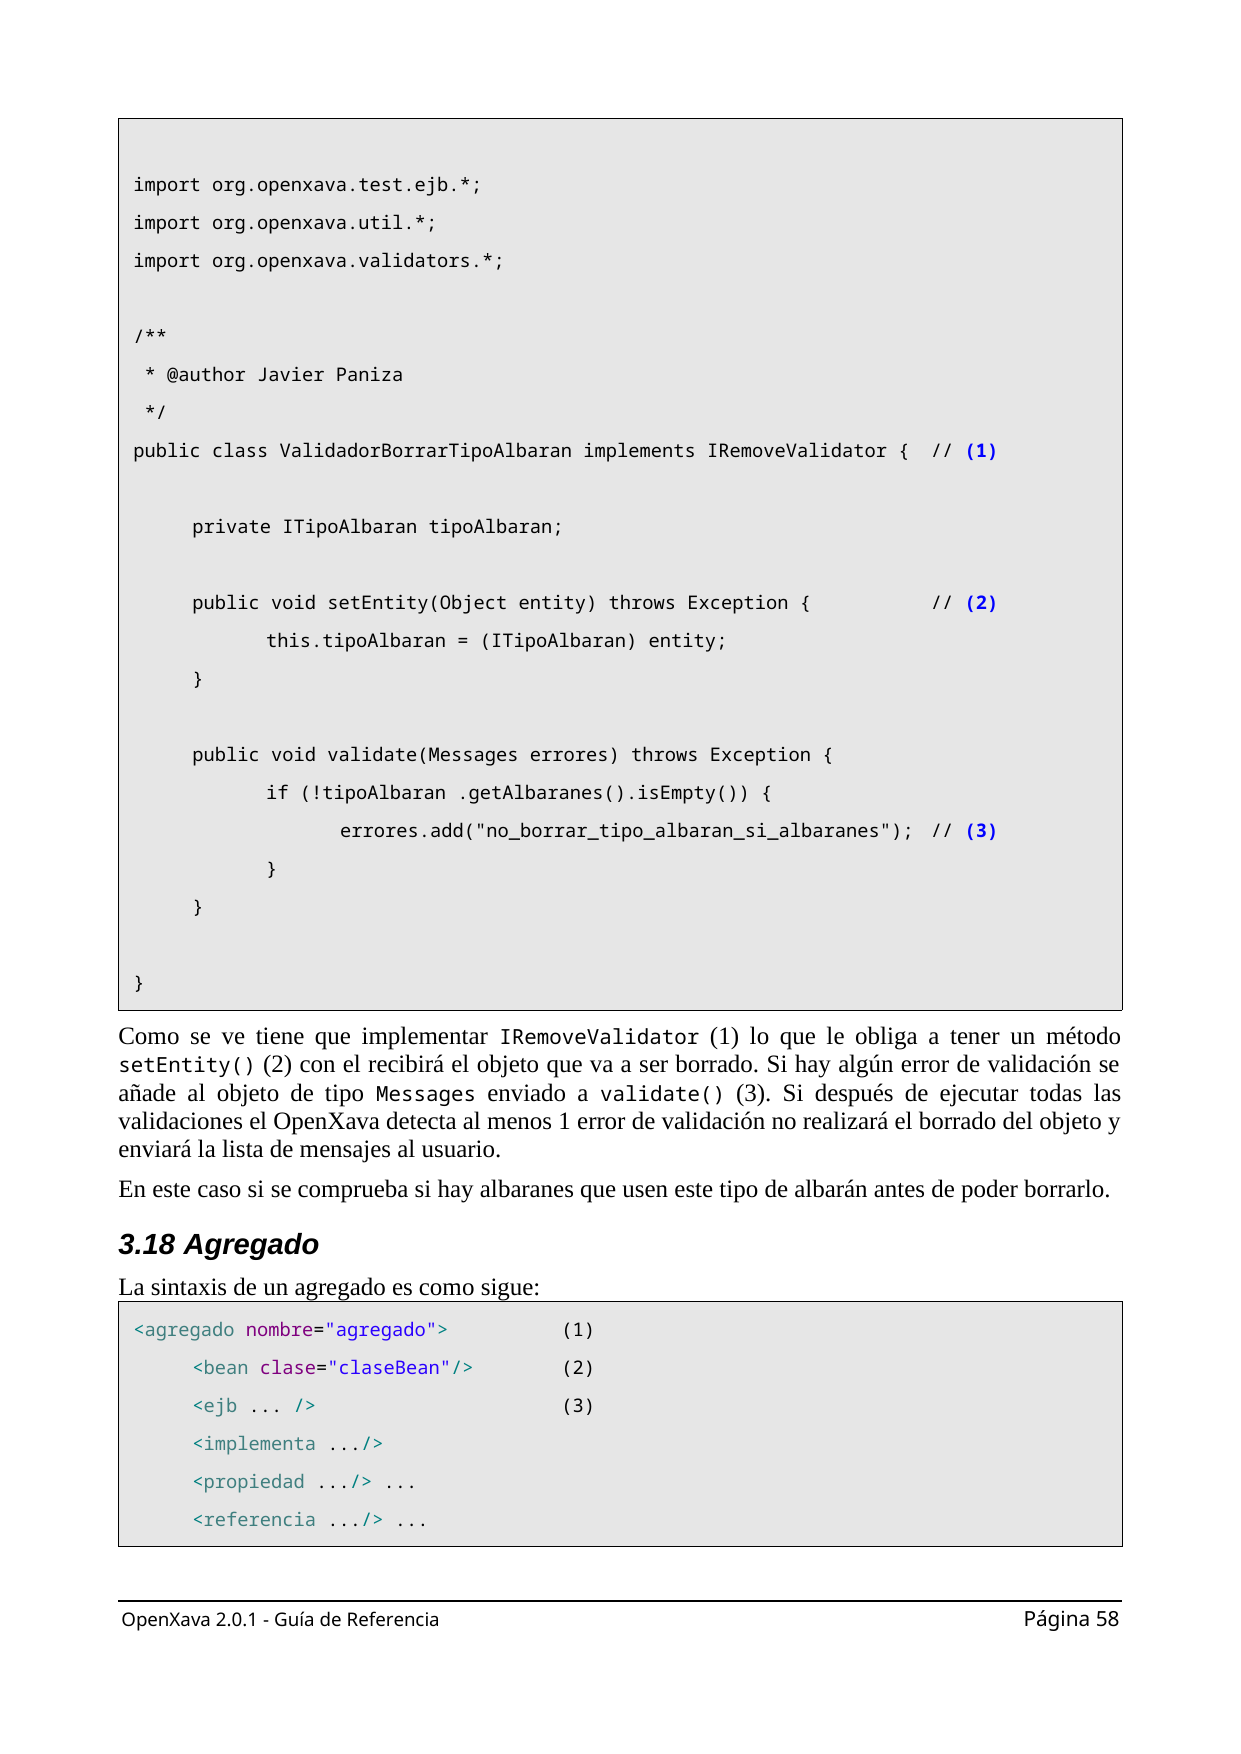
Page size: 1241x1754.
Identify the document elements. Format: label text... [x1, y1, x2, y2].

subtitle Agregado [118, 1228, 1122, 1260]
text } [119, 650, 1122, 688]
text La sintaxis de un agregado es como sigue: [118, 1273, 1122, 1301]
text import org.openxava.test.ejb.*; [119, 156, 1122, 194]
text <ejb ... /> (3) [119, 1377, 1122, 1415]
text } [119, 954, 1122, 1010]
text import org.openxava.validators.*; [119, 232, 1122, 270]
text <referencia .../> ... [119, 1491, 1122, 1546]
text if (!tipoAlbaran .getAlbaranes().isEmpty()) { [119, 764, 1122, 802]
text En este caso si se comprueba si hay albaranes que usen este tipo de albarán antes de poder borrarlo. [118, 1175, 1122, 1203]
text <propiedad .../> ... [119, 1453, 1122, 1491]
text private ITipoAlbaran tipoAlbaran; [119, 498, 1122, 536]
text <agregado nombre="agregado"> (1) [119, 1302, 1122, 1339]
text import org.openxava.util.*; [119, 194, 1122, 232]
text <implementa .../> [119, 1415, 1122, 1453]
text this.tipoAlbaran = (ITipoAlbaran) entity; [119, 612, 1122, 650]
text public class ValidadorBorrarTipoAlbaran implements IRemoveValidator { // (1) [119, 422, 1122, 460]
text <bean clase="claseBean"/> (2) [119, 1339, 1122, 1377]
text Como se ve tiene que implementar IRemoveValidator (1) lo que le obliga a tener un método setEntity() (2) con el recibirá el objeto que va a ser borrado. Si hay algún error de validación se añade al objeto de tipo Messages enviado a validate() (3). Si después de ejecutar todas las validaciones el OpenXava detecta al menos 1 error de validación no realizará el borrado del objeto y enviará la lista de mensajes al usuario. [118, 1022, 1122, 1162]
text errores.add("no_borrar_tipo_albaran_si_albaranes"); // (3) [119, 802, 1122, 841]
text /** [119, 308, 1122, 346]
text */ [119, 384, 1122, 422]
text * @author Javier Paniza [119, 346, 1122, 384]
text } [119, 878, 1122, 917]
text public void validate(Messages errores) throws Exception { [119, 726, 1122, 764]
text public void setEntity(Object entity) throws Exception { // (2) [119, 574, 1122, 612]
text } [119, 841, 1122, 878]
